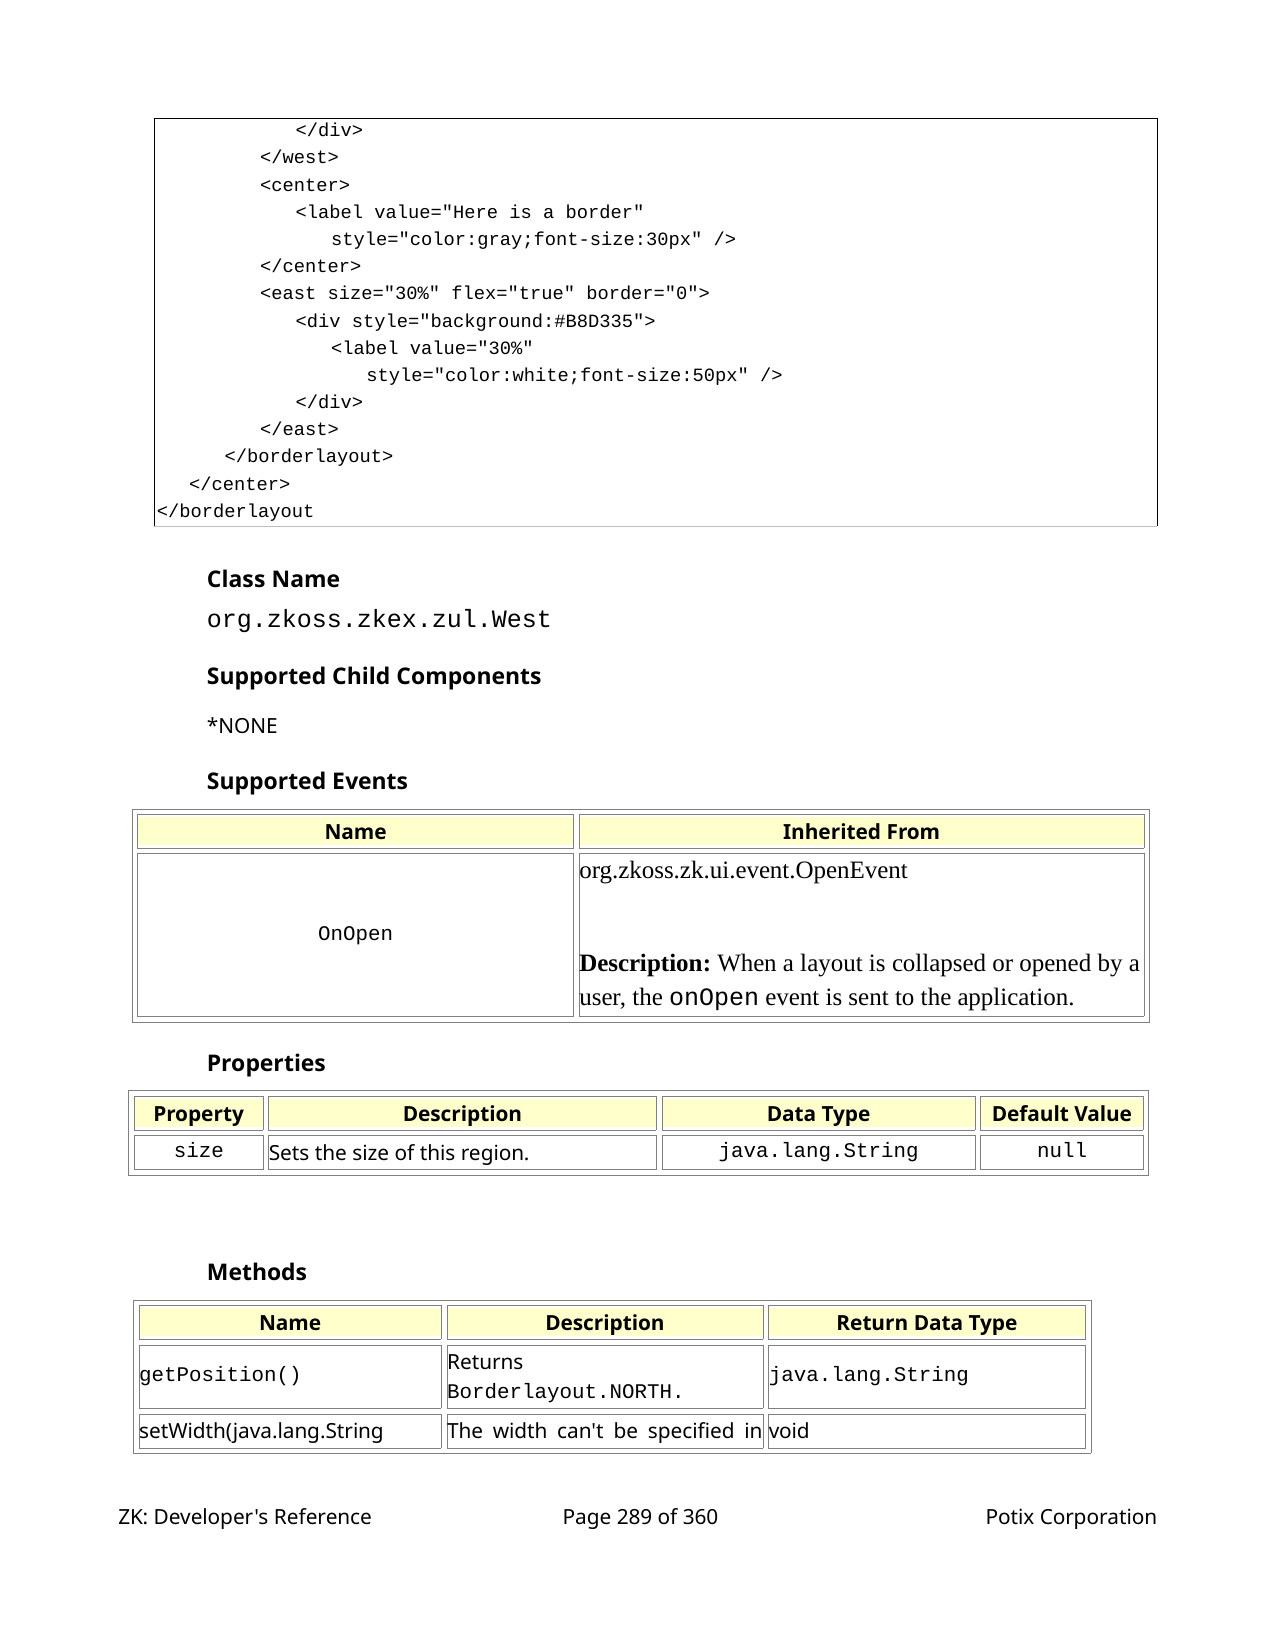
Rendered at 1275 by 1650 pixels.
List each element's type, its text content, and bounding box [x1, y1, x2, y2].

text *NONE [207, 711, 1157, 740]
table_cell getPosition() [136, 1339, 444, 1408]
text </div> [155, 390, 1157, 414]
table_header Default Value [978, 1091, 1146, 1130]
table_header Description [266, 1091, 659, 1130]
text </borderlayout [155, 499, 1157, 526]
text <center> [155, 172, 1157, 197]
text </borderlayout> [155, 444, 1157, 469]
text <label value="30%" [155, 336, 1157, 360]
text org.zkoss.zkex.zul.West [207, 606, 1157, 634]
table_header Return Data Type [766, 1301, 1088, 1339]
table_cell Returns Borderlayout.NORTH. [444, 1339, 766, 1408]
text </center> [155, 254, 1157, 278]
table_cell Sets the size of this region. [266, 1130, 659, 1169]
table_header Property [131, 1091, 266, 1130]
subtitle Methods [207, 1256, 1157, 1287]
subtitle Supported Child Components [207, 659, 1157, 691]
text style="color:white;font-size:50px" /> [155, 363, 1157, 387]
text </div> [155, 119, 1157, 142]
table_cell size [131, 1130, 266, 1169]
text <east size="30%" flex="true" border="0"> [155, 281, 1157, 306]
table_header Data Type [659, 1091, 978, 1130]
table_cell null [978, 1130, 1146, 1169]
table_header Name [136, 1301, 444, 1339]
text </center> [155, 472, 1157, 496]
table_cell java.lang.String [659, 1130, 978, 1169]
table_header Name [134, 810, 576, 848]
subtitle Class Name [207, 563, 1157, 594]
table_cell void [766, 1408, 1088, 1447]
text <div style="background:#B8D335"> [155, 308, 1157, 333]
table_cell java.lang.String [766, 1339, 1088, 1408]
table_header Inherited From [576, 810, 1147, 848]
table_cell OnOpen [134, 848, 576, 1016]
subtitle Supported Events [207, 765, 1157, 796]
text <label value="Here is a border" [155, 200, 1157, 224]
table_header Description [444, 1301, 766, 1339]
table_cell org.zkoss.zk.ui.event.OpenEvent Description: When a layout is collapsed or opened by a user, the onOpen event is sent to the application. [576, 848, 1147, 1016]
subtitle Properties [207, 1047, 1157, 1078]
table_cell setWidth(java.lang.String [136, 1408, 444, 1447]
text </west> [155, 145, 1157, 169]
text </east> [155, 417, 1157, 441]
text style="color:gray;font-size:30px" /> [155, 227, 1157, 251]
table_cell The width can't be specified in [444, 1408, 766, 1447]
